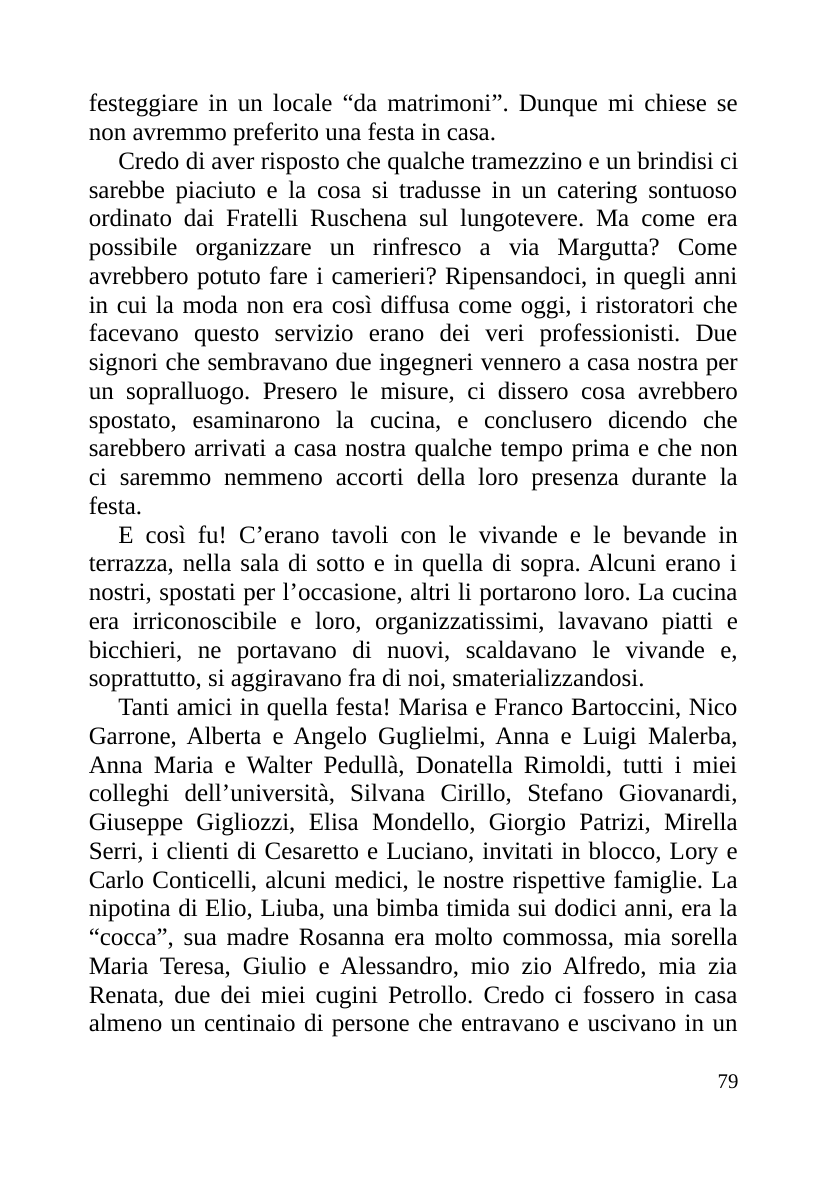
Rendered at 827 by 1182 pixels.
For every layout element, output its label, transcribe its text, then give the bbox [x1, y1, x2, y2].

text festeggiare in un locale “da matrimoni”. Dunque mi chiese se non avremmo preferito una festa in casa. [88, 88, 738, 146]
text Tanti amici in quella festa! Marisa e Franco Bartoccini, Nico Garrone, Alberta e Angelo Guglielmi, Anna e Luigi Malerba, Anna Maria e Walter Pedullà, Donatella Rimoldi, tutti i miei colleghi dell’università, Silvana Cirillo, Stefano Giovanardi, Giuseppe Gigliozzi, Elisa Mondello, Giorgio Patrizi, Mirella Serri, i clienti di Cesaretto e Luciano, invitati in blocco, Lory e Carlo Conticelli, alcuni medici, le nostre rispettive famiglie. La nipotina di Elio, Liuba, una bimba timida sui dodici anni, era la “cocca”, sua madre Rosanna era molto commossa, mia sorella Maria Teresa, Giulio e Alessandro, mio zio Alfredo, mia zia Renata, due dei miei cugini Petrollo. Credo ci fossero in casa almeno un centinaio di persone che entravano e uscivano in un [88, 692, 738, 1037]
text Credo di aver risposto che qualche tramezzino e un brindisi ci sarebbe piaciuto e la cosa si tradusse in un catering sontuoso ordinato dai Fratelli Ruschena sul lungotevere. Ma come era possibile organizzare un rinfresco a via Margutta? Come avrebbero potuto fare i camerieri? Ripensandoci, in quegli anni in cui la moda non era così diffusa come oggi, i ristoratori che facevano questo servizio erano dei veri professionisti. Due signori che sembravano due ingegneri vennero a casa nostra per un sopralluogo. Presero le misure, ci dissero cosa avrebbero spostato, esaminarono la cucina, e conclusero dicendo che sarebbero arrivati a casa nostra qualche tempo prima e che non ci saremmo nemmeno accorti della loro presenza durante la festa. [88, 146, 738, 520]
text E così fu! C’erano tavoli con le vivande e le bevande in terrazza, nella sala di sotto e in quella di sopra. Alcuni erano i nostri, spostati per l’occasione, altri li portarono loro. La cucina era irriconoscibile e loro, organizzatissimi, lavavano piatti e bicchieri, ne portavano di nuovi, scaldavano le vivande e, soprattutto, si aggiravano fra di noi, smaterializzandosi. [88, 520, 738, 692]
